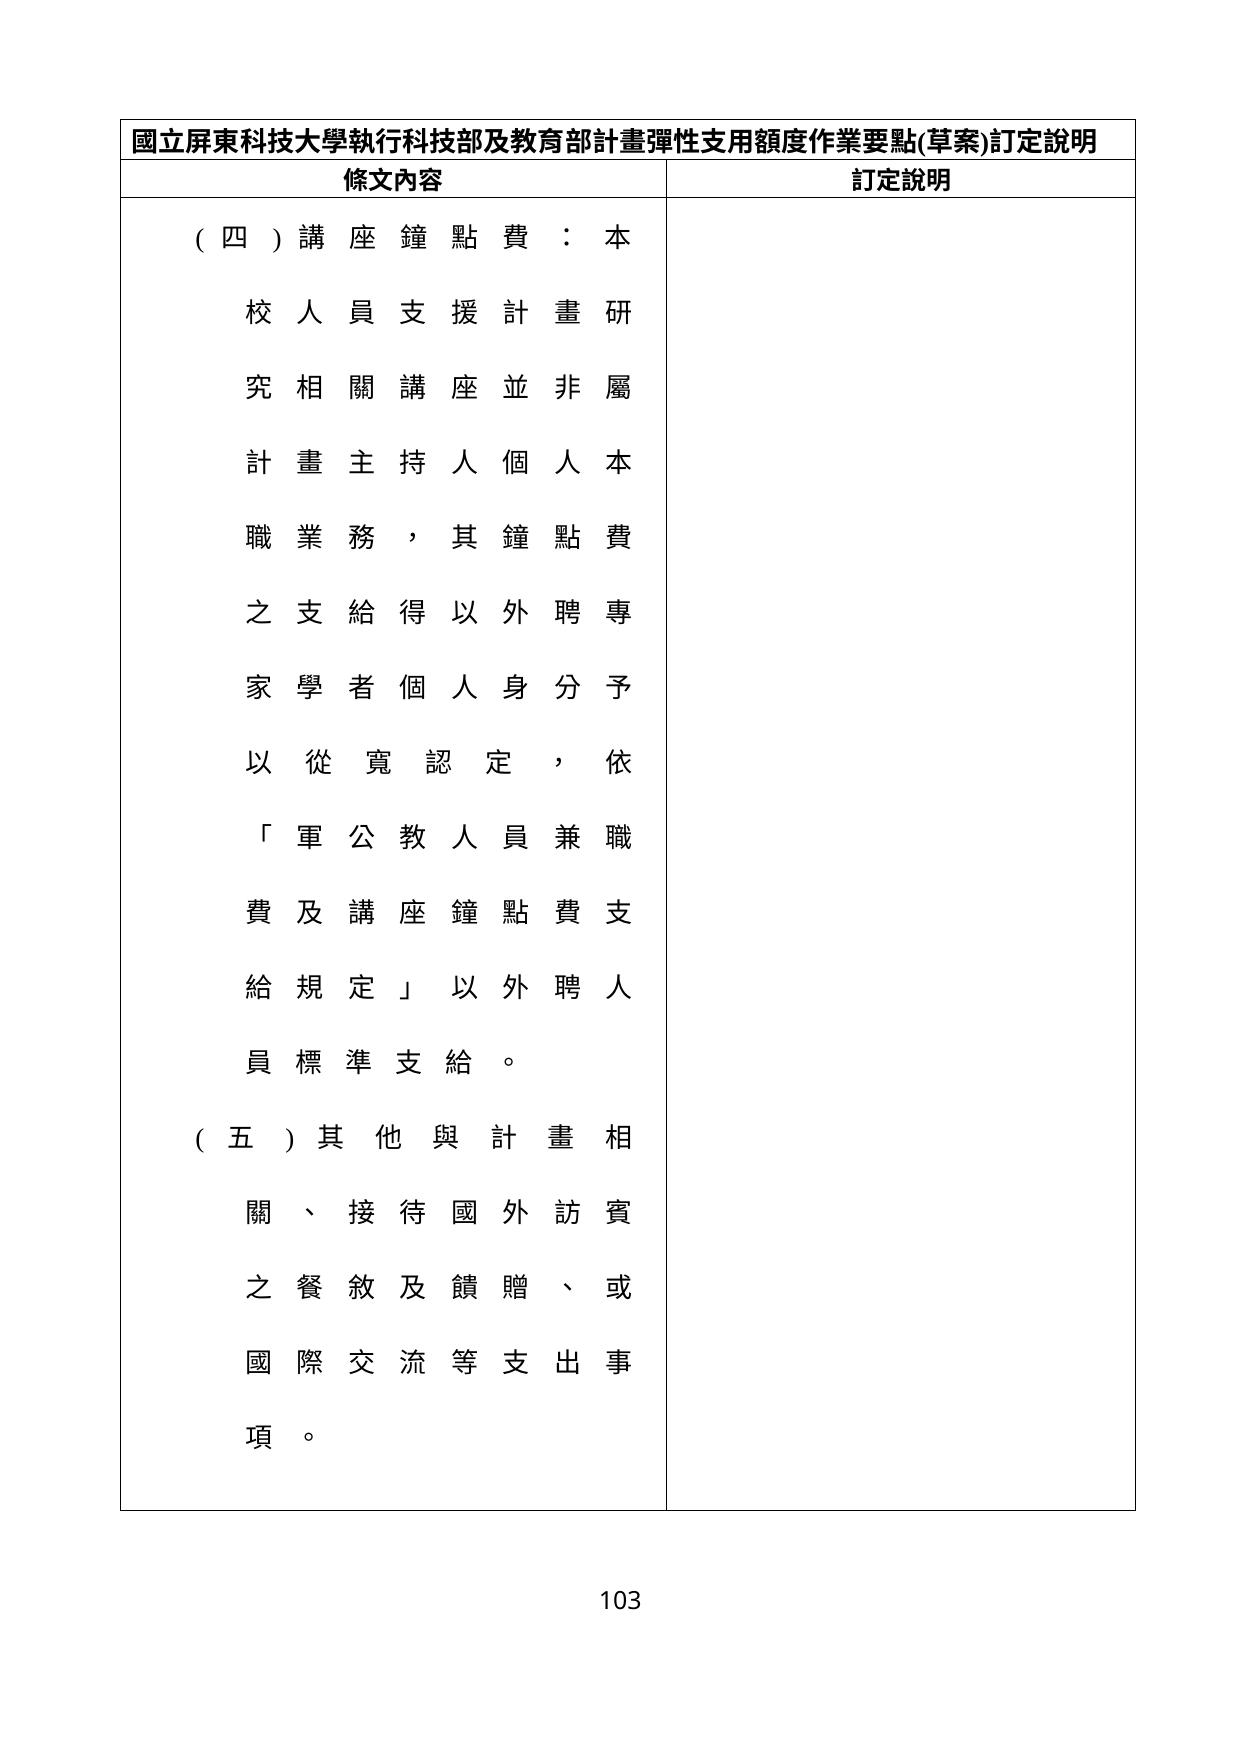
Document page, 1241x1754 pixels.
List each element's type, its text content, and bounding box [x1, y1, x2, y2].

table_header 國立屏東科技大學執行科技部及教育部計畫彈性支用額度作業要點(草案)訂定說明 [121, 120, 1135, 159]
table_cell (四)講座鐘點費：本校人員支援計畫研究相關講座並非屬計畫主持人個人本職業務，其鐘點費之支給得以外聘專家學者個人身分予以從寬認定，依「軍公教人員兼職費及講座鐘點費支給規定」以外聘人員標準支給。 (五)其他與計畫相關、接待國外訪賓之餐敘及饋贈、或國際交流等支出事項。 [121, 198, 666, 1510]
table_cell [667, 198, 1135, 1510]
table_cell 訂定說明 [667, 160, 1135, 197]
table_cell 條文內容 [121, 160, 666, 197]
